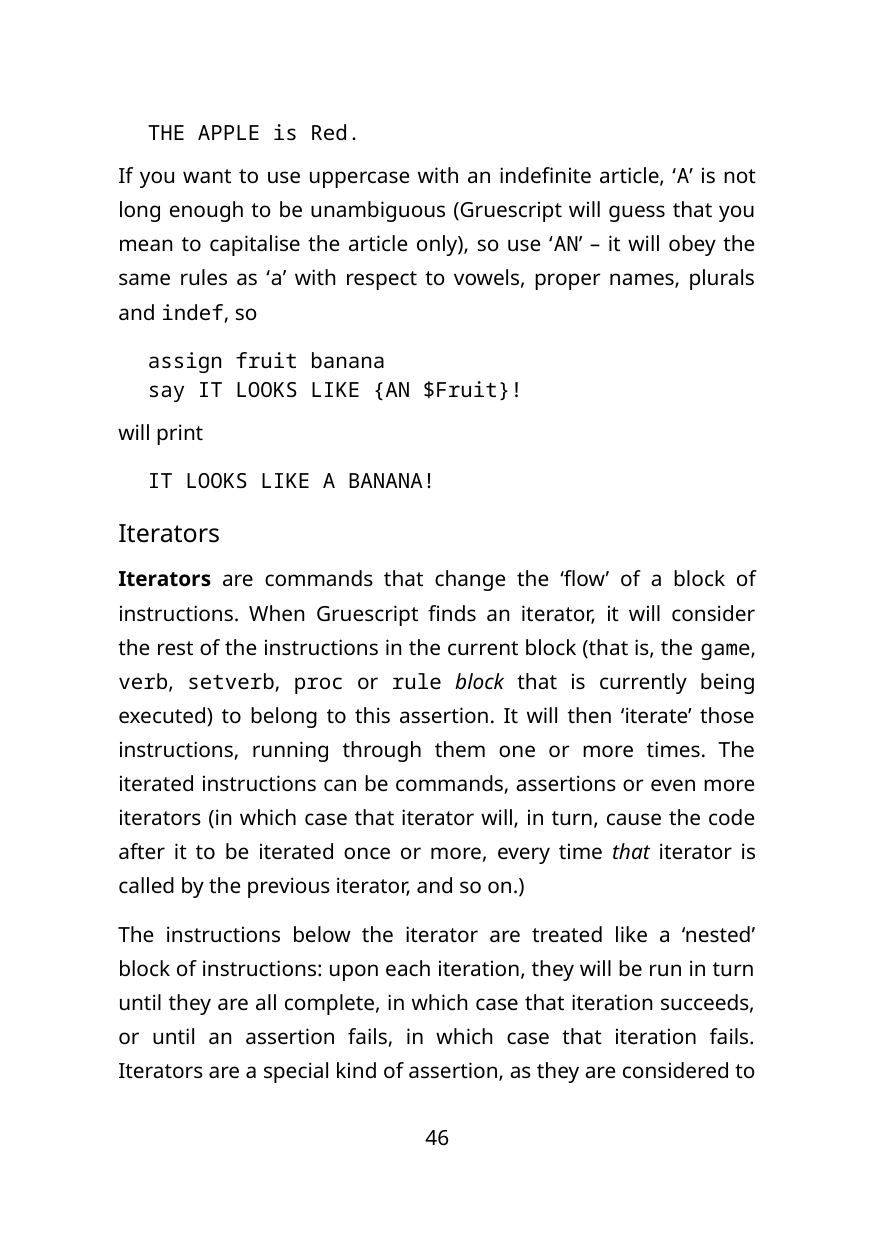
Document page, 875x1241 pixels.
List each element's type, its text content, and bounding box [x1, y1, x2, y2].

text The instructions below the iterator are treated like a ‘nested’ block of instructions: upon each iteration, they will be run in turn until they are all complete, in which case that iteration succeeds, or until an assertion fails, in which case that iteration fails. Iterators are a special kind of assertion, as they are considered to [118, 920, 756, 1084]
text THE APPLE is Red. [148, 118, 756, 147]
text Iterators are commands that change the ‘flow’ of a block of instructions. When Gruescript finds an iterator, it will consider the rest of the instructions in the current block (that is, the game, verb, setverb, proc or rule block that is currently being executed) to belong to this assertion. It will then ‘iterate’ those instructions, running through them one or more times. The iterated instructions can be commands, assertions or even more iterators (in which case that iterator will, in turn, cause the code after it to be iterated once or more, every time that iterator is called by the previous iterator, and so on.) [118, 564, 756, 899]
text IT LOOKS LIKE A BANANA! [148, 467, 756, 495]
text assign fruit banana [148, 346, 756, 375]
text will print [118, 418, 756, 446]
text If you want to use uppercase with an indefinite article, ‘A’ is not long enough to be unambiguous (Gruescript will guess that you mean to capitalise the article only), so use ‘AN’ – it will obey the same rules as ‘a’ with respect to vowels, proper names, plurals and indef, so [118, 161, 756, 326]
subtitle Iterators [118, 516, 756, 550]
text say IT LOOKS LIKE {AN $Fruit}! [148, 375, 756, 403]
